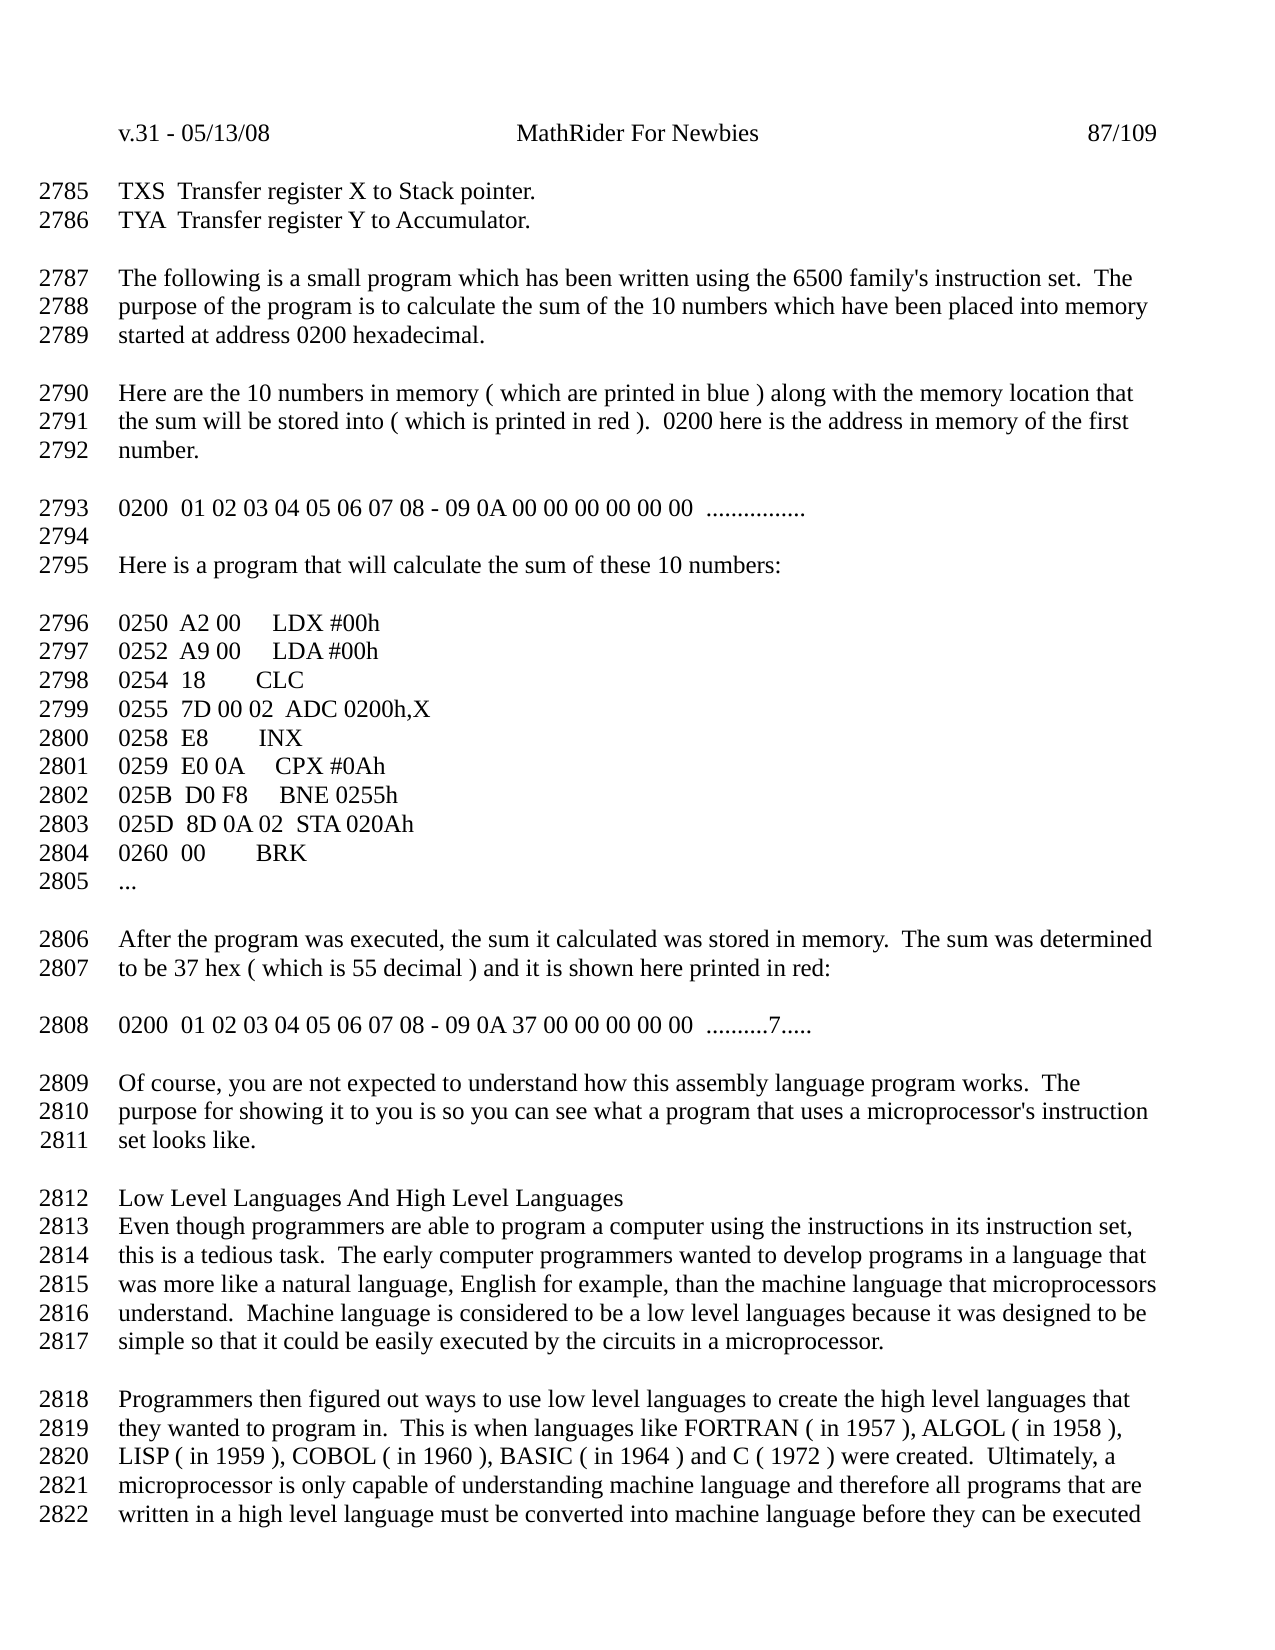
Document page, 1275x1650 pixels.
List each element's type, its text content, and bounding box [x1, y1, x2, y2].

text Here is a program that will calculate the sum of these 10 numbers: [118, 550, 1157, 579]
text 0258 E8 INX [118, 723, 1157, 751]
text Even though programmers are able to program a computer using the instructions in its instruction set, this is a tedious task. The early computer programmers wanted to develop programs in a language that was more like a natural language, English for example, than the machine language that microprocessors understand. Machine language is considered to be a low level languages because it was designed to be simple so that it could be easily executed by the circuits in a microprocessor. [118, 1211, 1157, 1355]
text Programmers then figured out ways to use low level languages to create the high level languages that they wanted to program in. This is when languages like FORTRAN ( in 1957 ), ALGOL ( in 1958 ), LISP ( in 1959 ), COBOL ( in 1960 ), BASIC ( in 1964 ) and C ( 1972 ) were created. Ultimately, a microprocessor is only capable of understanding machine language and therefore all programs that are written in a high level language must be converted into machine language before they can be executed [118, 1384, 1157, 1528]
text 0200 01 02 03 04 05 06 07 08 - 09 0A 37 00 00 00 00 00 ..........7..... [118, 1010, 1157, 1039]
text 0252 A9 00 LDA #00h [118, 636, 1157, 665]
text 0259 E0 0A CPX #0Ah [118, 751, 1157, 780]
text Here are the 10 numbers in memory ( which are printed in blue ) along with the memory location that the sum will be stored into ( which is printed in red ). 0200 here is the address in memory of the first number. [118, 378, 1157, 464]
text TXS Transfer register X to Stack pointer. [118, 176, 1157, 205]
text After the program was executed, the sum it calculated was stored in memory. The sum was determined to be 37 hex ( which is 55 decimal ) and it is shown here printed in red: [118, 924, 1157, 981]
text 025B D0 F8 BNE 0255h [118, 780, 1157, 809]
text 0250 A2 00 LDX #00h [118, 608, 1157, 636]
text 0200 01 02 03 04 05 06 07 08 - 09 0A 00 00 00 00 00 00 ................ [118, 493, 1157, 521]
text The following is a small program which has been written using the 6500 family's instruction set. The purpose of the program is to calculate the sum of the 10 numbers which have been placed into memory started at address 0200 hexadecimal. [118, 263, 1157, 349]
text ... [118, 866, 1157, 895]
text 0260 00 BRK [118, 838, 1157, 866]
text Low Level Languages And High Level Languages [118, 1183, 1157, 1211]
text 0255 7D 00 02 ADC 0200h,X [118, 694, 1157, 723]
text Of course, you are not expected to understand how this assembly language program works. The purpose for showing it to you is so you can see what a program that uses a microprocessor's instruction set looks like. [118, 1068, 1157, 1154]
text 025D 8D 0A 02 STA 020Ah [118, 809, 1157, 838]
text 0254 18 CLC [118, 665, 1157, 694]
text TYA Transfer register Y to Accumulator. [118, 205, 1157, 234]
